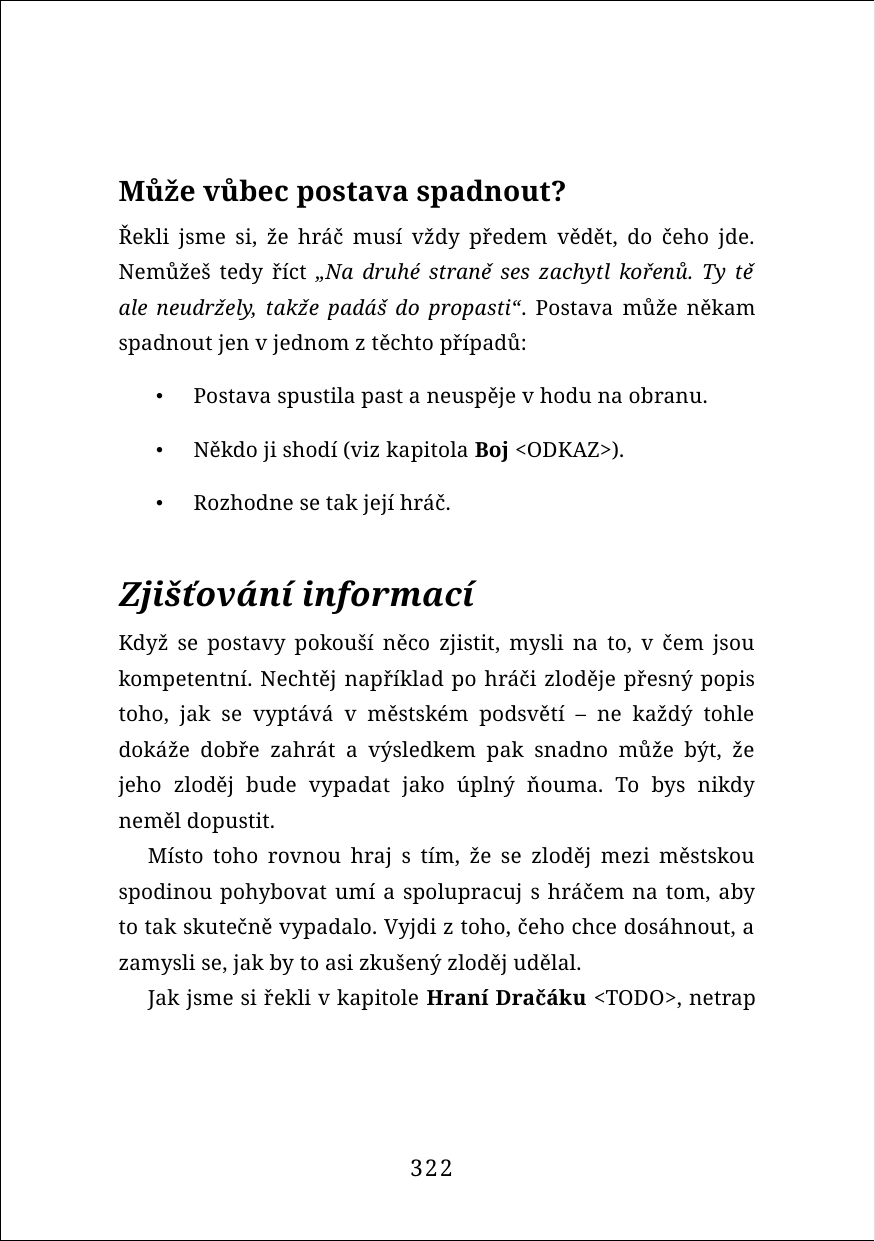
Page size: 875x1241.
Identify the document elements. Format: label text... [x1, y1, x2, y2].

list Někdo ji shodí (viz kapitola Boj <ODKAZ>). [156, 435, 756, 463]
text Řekli jsme si, že hráč musí vždy předem vědět, do čeho jde. Nemůžeš tedy říct „Na druhé straně ses zachytl kořenů. Ty tě ale neudržely, takže padáš do propasti“. Postava může někam spadnout jen v jednom z těchto případů: [118, 222, 756, 357]
subtitle Může vůbec postava spadnout? [118, 172, 756, 210]
list Postava spustila past a neuspěje v hodu na obranu. [156, 382, 756, 410]
subtitle Zjišťování informací [118, 571, 756, 616]
text Když se postavy pokouší něco zjistit, mysli na to, v čem jsou kompetentní. Nechtěj například po hráči zloděje přesný popis toho, jak se vyptává v městském podsvětí – ne každý tohle dokáže dobře zahrát a výsledkem pak snadno může být, že jeho zloděj bude vypadat jako úplný ňouma. To bys nikdy neměl dopustit. Místo toho rovnou hraj s tím, že se zloděj mezi městskou spodinou pohybovat umí a spolupracuj s hráčem na tom, aby to tak skutečně vypadalo. Vyjdi z toho, čeho chce dosáhnout, a zamysli se, jak by to asi zkušený zloděj udělal. Jak jsme si řekli v kapitole Hraní Dračáku <TODO>, netrap [118, 628, 756, 1012]
list Rozhodne se tak její hráč. [156, 488, 756, 517]
